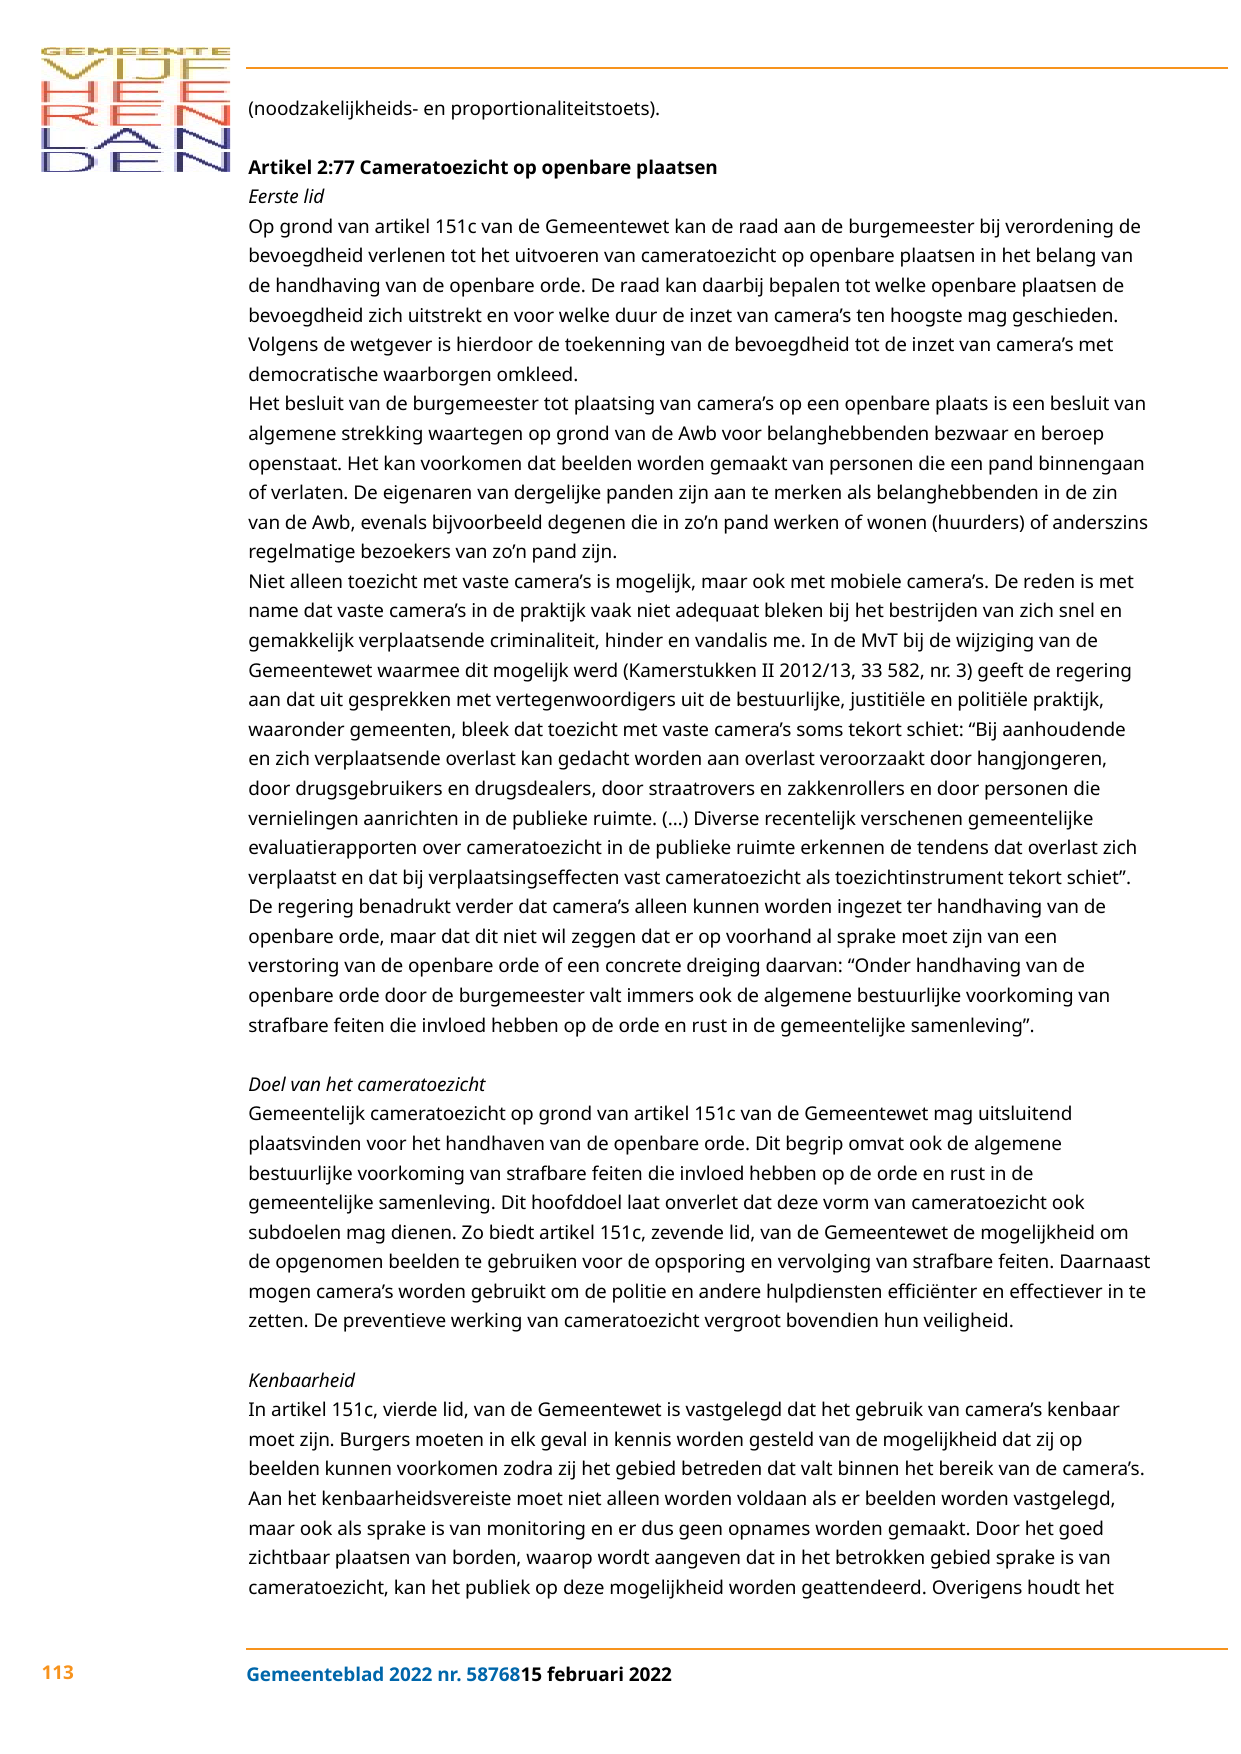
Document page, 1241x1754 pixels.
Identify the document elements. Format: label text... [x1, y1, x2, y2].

text Artikel 2:77 Cameratoezicht op openbare plaatsen [248, 154, 1152, 180]
text (noodzakelijkheids- en proportionaliteitstoets). [248, 95, 1152, 121]
text Gemeentelijk cameratoezicht op grond van artikel 151c van de Gemeentewet mag uitsluitend plaatsvinden voor het handhaven van de openbare orde. Dit begrip omvat ook de algemene bestuurlijke voorkoming van strafbare feiten die invloed hebben op de orde en rust in de gemeentelijke samenleving. Dit hoofddoel laat onverlet dat deze vorm van cameratoezicht ook subdoelen mag dienen. Zo biedt artikel 151c, zevende lid, van de Gemeentewet de mogelijkheid om de opgenomen beelden te gebruiken voor de opsporing en vervolging van strafbare feiten. Daarnaast mogen camera’s worden gebruikt om de politie en andere hulpdiensten efficiënter en effectiever in te zetten. De preventieve werking van cameratoezicht vergroot bovendien hun veiligheid. [248, 1101, 1152, 1333]
text Het besluit van de burgemeester tot plaatsing van camera’s op een openbare plaats is een besluit van algemene strekking waartegen op grond van de Awb voor belanghebbenden bezwaar en beroep openstaat. Het kan voorkomen dat beelden worden gemaakt van personen die een pand binnengaan of verlaten. De eigenaren van dergelijke panden zijn aan te merken als belanghebbenden in de zin van de Awb, evenals bijvoorbeeld degenen die in zo’n pand werken of wonen (huurders) of anderszins regelmatige bezoekers van zo’n pand zijn. [248, 391, 1152, 564]
text Eerste lid [248, 183, 1152, 209]
text Op grond van artikel 151c van de Gemeentewet kan de raad aan de burgemeester bij verordening de bevoegdheid verlenen tot het uitvoeren van cameratoezicht op openbare plaatsen in het belang van de handhaving van de openbare orde. De raad kan daarbij bepalen tot welke openbare plaatsen de bevoegdheid zich uitstrekt en voor welke duur de inzet van camera’s ten hoogste mag geschieden. Volgens de wetgever is hierdoor de toekenning van de bevoegdheid tot de inzet van camera’s met democratische waarborgen omkleed. [248, 213, 1152, 387]
text Kenbaarheid [248, 1367, 1152, 1393]
text Niet alleen toezicht met vaste camera’s is mogelijk, maar ook met mobiele camera’s. De reden is met name dat vaste camera’s in de praktijk vaak niet adequaat bleken bij het bestrijden van zich snel en gemakkelijk verplaatsende criminaliteit, hinder en vandalis me. In de MvT bij de wijziging van de Gemeentewet waarmee dit mogelijk werd (Kamerstukken II 2012/13, 33 582, nr. 3) geeft de regering aan dat uit gesprekken met vertegenwoordigers uit de bestuurlijke, justitiële en politiële praktijk, waaronder gemeenten, bleek dat toezicht met vaste camera’s soms tekort schiet: “Bij aanhoudende en zich verplaatsende overlast kan gedacht worden aan overlast veroorzaakt door hangjongeren, door drugsgebruikers en drugsdealers, door straatrovers en zakkenrollers en door personen die vernielingen aanrichten in de publieke ruimte. (…) Diverse recentelijk verschenen gemeentelijke evaluatierapporten over cameratoezicht in de publieke ruimte erkennen de tendens dat overlast zich verplaatst en dat bij verplaatsingseffecten vast cameratoezicht als toezichtinstrument tekort schiet”. [248, 568, 1152, 890]
text In artikel 151c, vierde lid, van de Gemeentewet is vastgelegd dat het gebruik van camera’s kenbaar moet zijn. Burgers moeten in elk geval in kennis worden gesteld van de mogelijkheid dat zij op beelden kunnen voorkomen zodra zij het gebied betreden dat valt binnen het bereik van de camera’s. Aan het kenbaarheidsvereiste moet niet alleen worden voldaan als er beelden worden vastgelegd, maar ook als sprake is van monitoring en er dus geen opnames worden gemaakt. Door het goed zichtbaar plaatsen van borden, waarop wordt aangeven dat in het betrokken gebied sprake is van cameratoezicht, kan het publiek op deze mogelijkheid worden geattendeerd. Overigens houdt het [248, 1396, 1152, 1600]
picture [41, 47, 231, 172]
text De regering benadrukt verder dat camera’s alleen kunnen worden ingezet ter handhaving van de openbare orde, maar dat dit niet wil zeggen dat er op voorhand al sprake moet zijn van een verstoring van de openbare orde of een concrete dreiging daarvan: “Onder handhaving van de openbare orde door de burgemeester valt immers ook de algemene bestuurlijke voorkoming van strafbare feiten die invloed hebben op de orde en rust in de gemeentelijke samenleving”. [248, 893, 1152, 1038]
text Doel van het cameratoezicht [248, 1071, 1152, 1097]
